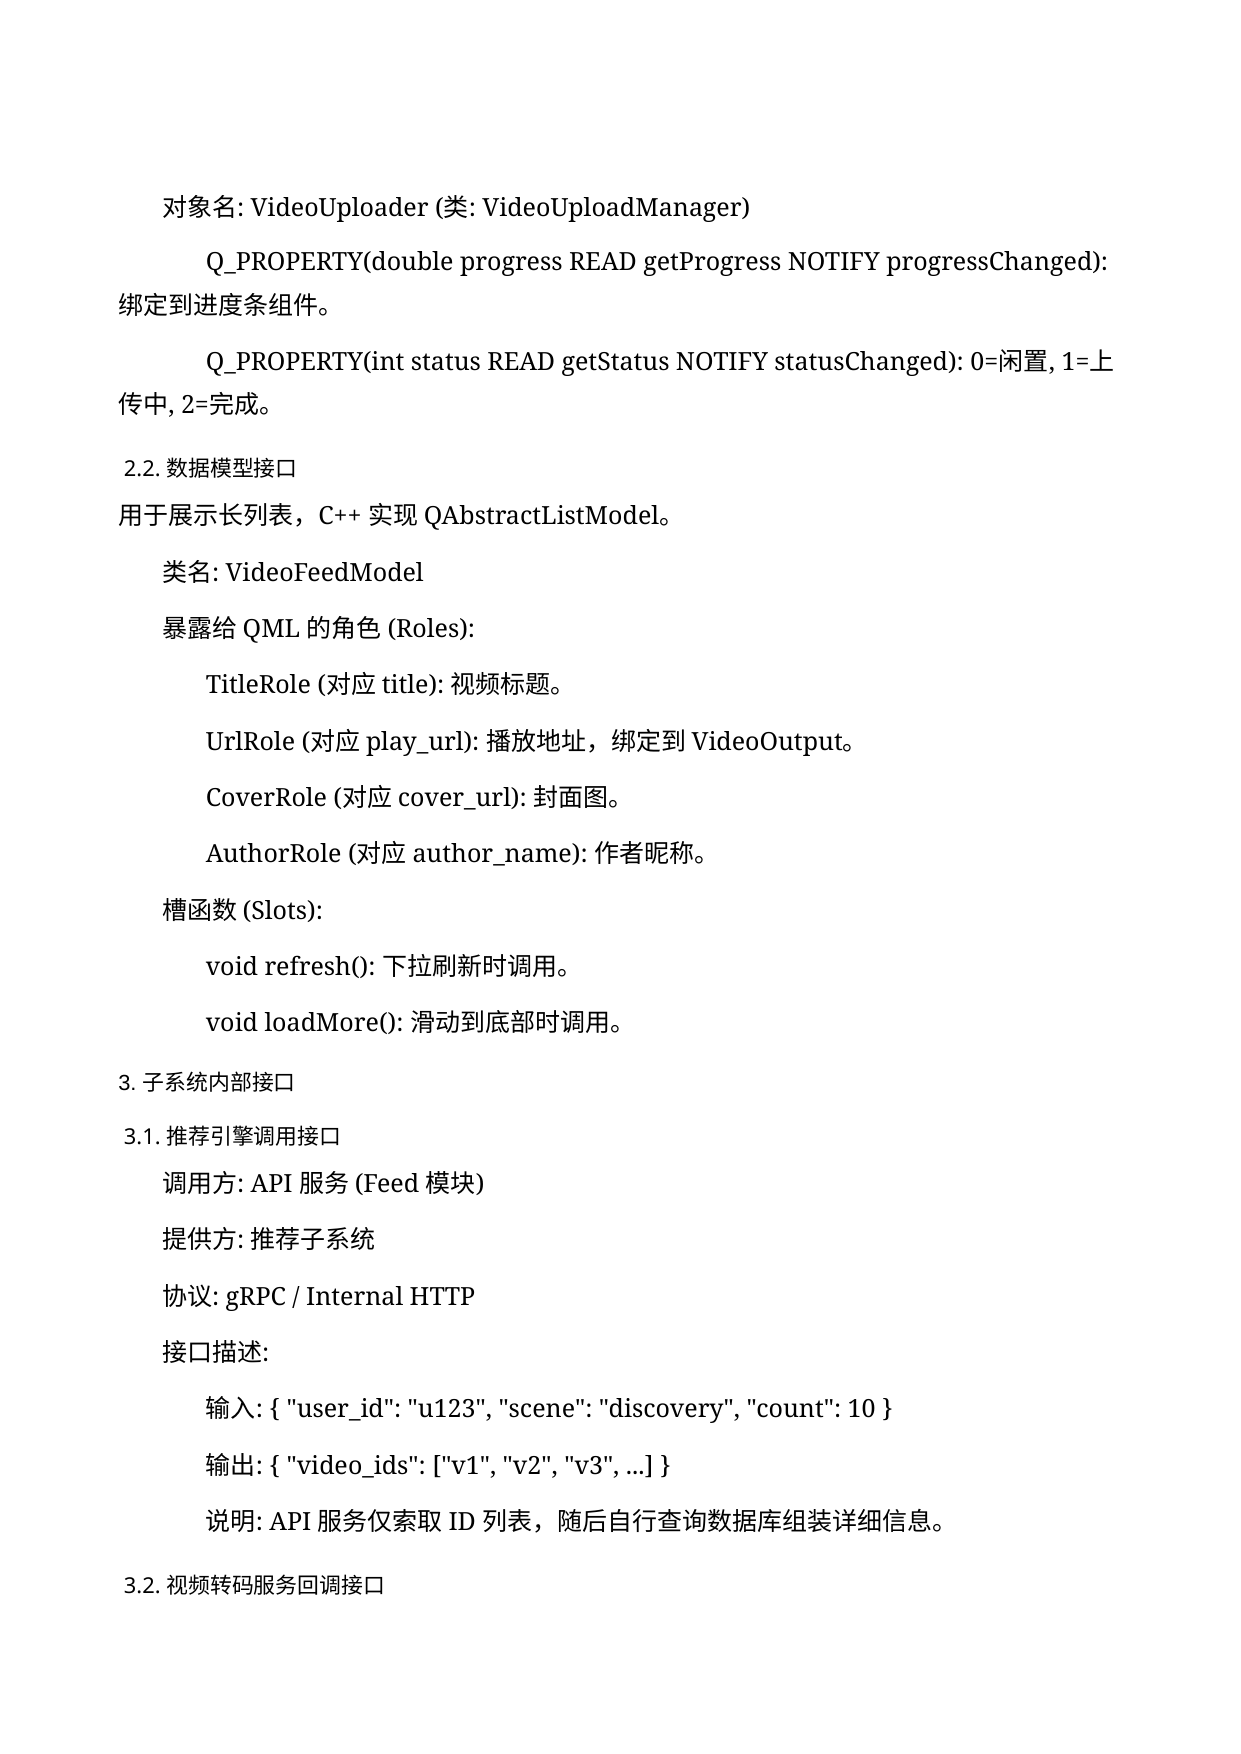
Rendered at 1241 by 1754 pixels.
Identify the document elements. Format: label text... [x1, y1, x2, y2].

text 输出: { "video_ids": ["v1", "v2", "v3", ...] } [118, 1445, 1122, 1481]
text 说明: API 服务仅索取 ID 列表，随后自行查询数据库组装详细信息。 [118, 1501, 1122, 1538]
text 调用方: API 服务 (Feed 模块) [118, 1163, 1122, 1199]
subtitle 推荐引擎调用接口 [118, 1119, 1122, 1151]
text 用于展示长列表，C++ 实现 QAbstractListModel。 [118, 496, 1122, 532]
text 协议: gRPC / Internal HTTP [118, 1276, 1122, 1312]
text Q_PROPERTY(int status READ getStatus NOTIFY statusChanged): 0=闲置, 1=上传中, 2=完成。 [118, 342, 1122, 421]
text 类名: VideoFeedModel [118, 552, 1122, 588]
text 接口描述: [118, 1332, 1122, 1369]
text 输入: { "user_id": "u123", "scene": "discovery", "count": 10 } [118, 1389, 1122, 1425]
text UrlRole (对应 play_url): 播放地址，绑定到 VideoOutput。 [118, 721, 1122, 757]
text 对象名: VideoUploader (类: VideoUploadManager) [118, 188, 1122, 224]
text void loadMore(): 滑动到底部时调用。 [118, 1003, 1122, 1039]
text 暴露给 QML 的角色 (Roles): [118, 608, 1122, 645]
text 提供方: 推荐子系统 [118, 1220, 1122, 1256]
text 槽函数 (Slots): [118, 890, 1122, 926]
text void refresh(): 下拉刷新时调用。 [118, 947, 1122, 983]
text AuthorRole (对应 author_name): 作者昵称。 [118, 834, 1122, 870]
subtitle 视频转码服务回调接口 [118, 1568, 1122, 1599]
subtitle 数据模型接口 [118, 451, 1122, 483]
subtitle 子系统内部接口 [118, 1064, 1122, 1096]
text CoverRole (对应 cover_url): 封面图。 [118, 777, 1122, 814]
text TitleRole (对应 title): 视频标题。 [118, 665, 1122, 701]
text Q_PROPERTY(double progress READ getProgress NOTIFY progressChanged): 绑定到进度条组件。 [118, 244, 1122, 321]
